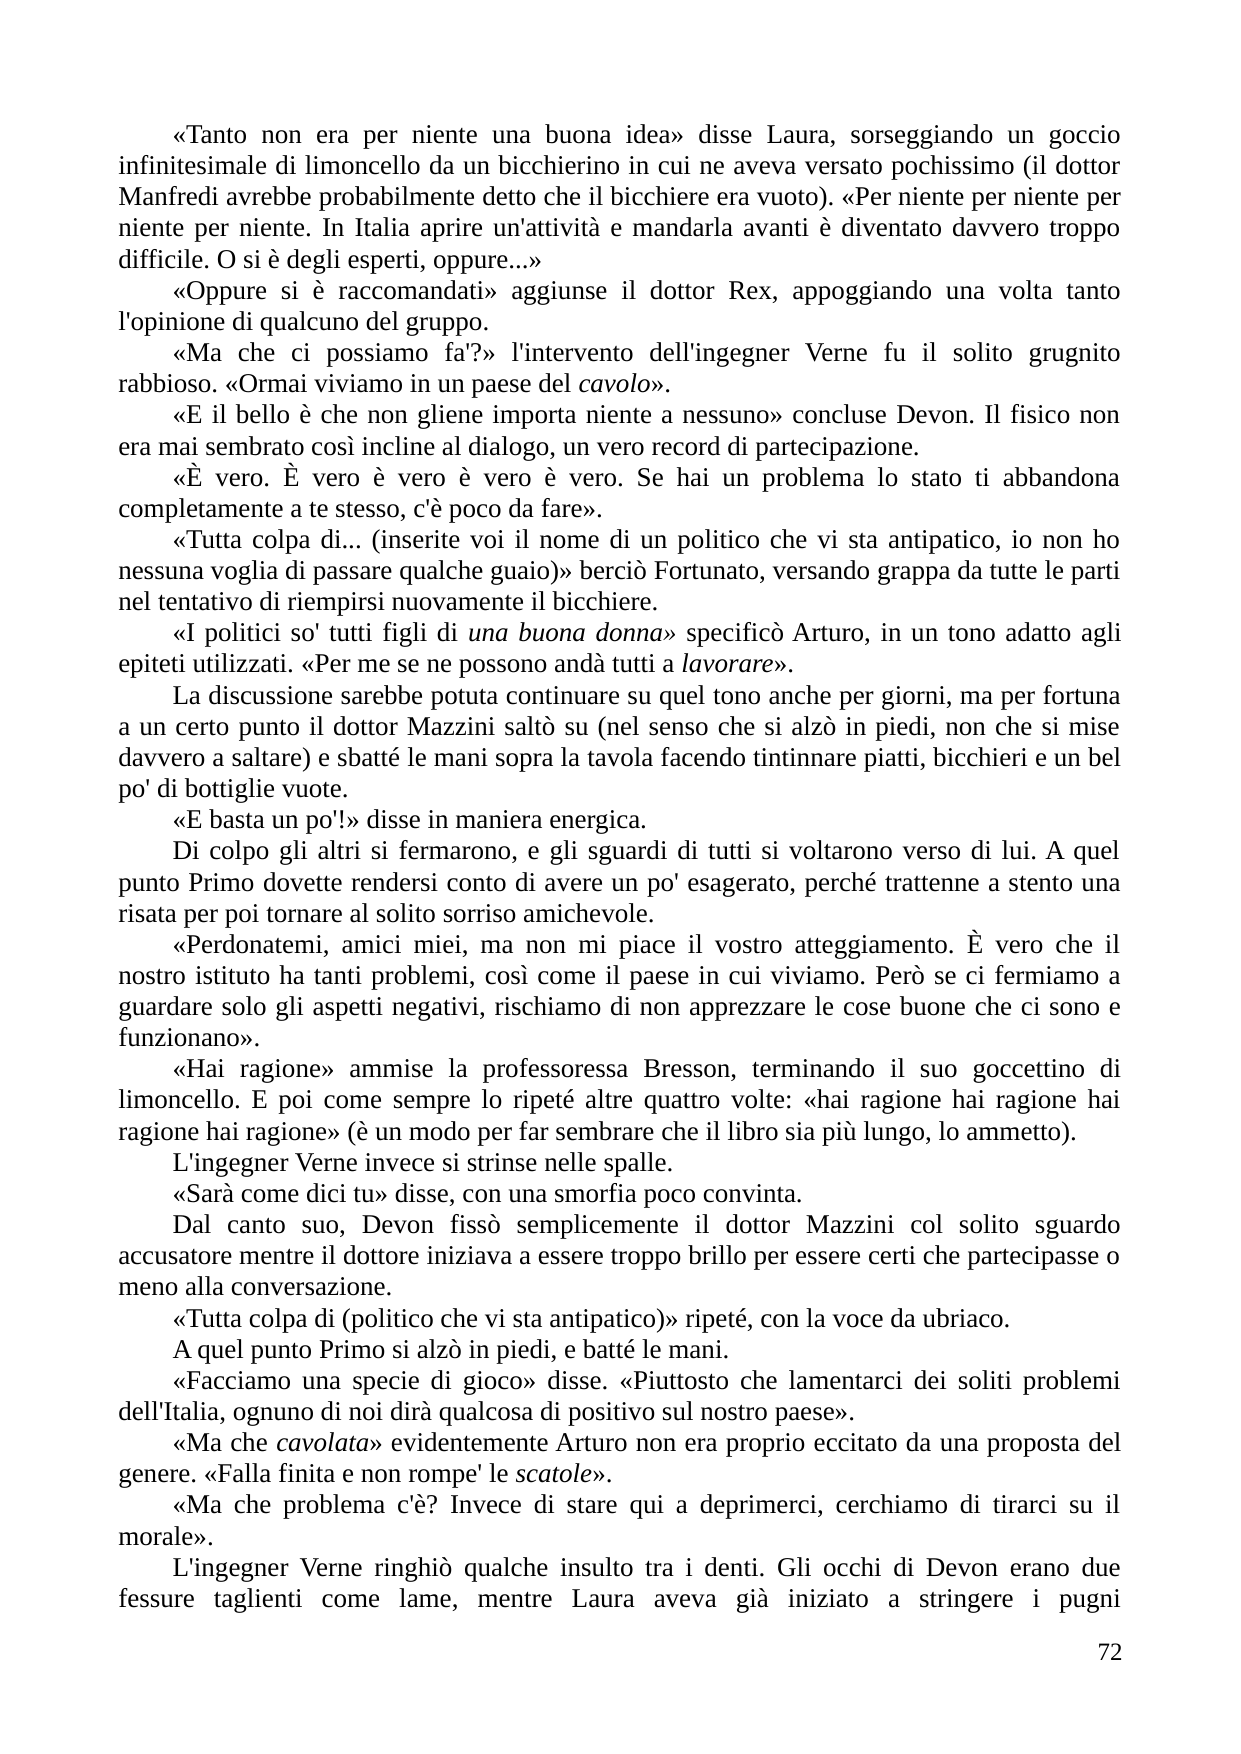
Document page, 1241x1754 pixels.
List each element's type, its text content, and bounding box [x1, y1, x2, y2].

text «Ma che problema c'è? Invece di stare qui a deprimerci, cerchiamo di tirarci su il morale». [118, 1488, 1122, 1551]
text Dal canto suo, Devon fissò semplicemente il dottor Mazzini col solito sguardo accusatore mentre il dottore iniziava a essere troppo brillo per essere certi che partecipasse o meno alla conversazione. [118, 1208, 1122, 1302]
text «Hai ragione» ammise la professoressa Bresson, terminando il suo goccettino di limoncello. E poi come sempre lo ripeté altre quattro volte: «hai ragione hai ragione hai ragione hai ragione» (è un modo per far sembrare che il libro sia più lungo, lo ammetto). [118, 1052, 1122, 1146]
text «I politici so' tutti figli di una buona donna» specificò Arturo, in un tono adatto agli epiteti utilizzati. «Per me se ne possono andà tutti a lavorare». [118, 616, 1122, 679]
text «Tanto non era per niente una buona idea» disse Laura, sorseggiando un goccio infinitesimale di limoncello da un bicchierino in cui ne aveva versato pochissimo (il dottor Manfredi avrebbe probabilmente detto che il bicchiere era vuoto). «Per niente per niente per niente per niente. In Italia aprire un'attività e mandarla avanti è diventato davvero troppo difficile. O si è degli esperti, oppure...» [118, 118, 1122, 274]
text «È vero. È vero è vero è vero è vero. Se hai un problema lo stato ti abbandona completamente a te stesso, c'è poco da fare». [118, 461, 1122, 523]
text L'ingegner Verne ringhiò qualche insulto tra i denti. Gli occhi di Devon erano due fessure taglienti come lame, mentre Laura aveva già iniziato a stringere i pugni [118, 1551, 1122, 1613]
text «Tutta colpa di... (inserite voi il nome di un politico che vi sta antipatico, io non ho nessuna voglia di passare qualche guaio)» berciò Fortunato, versando grappa da tutte le parti nel tentativo di riempirsi nuovamente il bicchiere. [118, 523, 1122, 616]
text «E basta un po'!» disse in maniera energica. [118, 803, 1122, 834]
text «Ma che cavolata» evidentemente Arturo non era proprio eccitato da una proposta del genere. «Falla finita e non rompe' le scatole». [118, 1426, 1122, 1488]
text A quel punto Primo si alzò in piedi, e batté le mani. [118, 1333, 1122, 1364]
text «Sarà come dici tu» disse, con una smorfia poco convinta. [118, 1177, 1122, 1208]
text «E il bello è che non gliene importa niente a nessuno» concluse Devon. Il fisico non era mai sembrato così incline al dialogo, un vero record di partecipazione. [118, 398, 1122, 461]
text «Ma che ci possiamo fa'?» l'intervento dell'ingegner Verne fu il solito grugnito rabbioso. «Ormai viviamo in un paese del cavolo». [118, 336, 1122, 398]
text «Oppure si è raccomandati» aggiunse il dottor Rex, appoggiando una volta tanto l'opinione di qualcuno del gruppo. [118, 274, 1122, 336]
text L'ingegner Verne invece si strinse nelle spalle. [118, 1146, 1122, 1177]
text «Tutta colpa di (politico che vi sta antipatico)» ripeté, con la voce da ubriaco. [118, 1302, 1122, 1333]
text La discussione sarebbe potuta continuare su quel tono anche per giorni, ma per fortuna a un certo punto il dottor Mazzini saltò su (nel senso che si alzò in piedi, non che si mise davvero a saltare) e sbatté le mani sopra la tavola facendo tintinnare piatti, bicchieri e un bel po' di bottiglie vuote. [118, 679, 1122, 803]
text «Perdonatemi, amici miei, ma non mi piace il vostro atteggiamento. È vero che il nostro istituto ha tanti problemi, così come il paese in cui viviamo. Però se ci fermiamo a guardare solo gli aspetti negativi, rischiamo di non apprezzare le cose buone che ci sono e funzionano». [118, 928, 1122, 1052]
text Di colpo gli altri si fermarono, e gli sguardi di tutti si voltarono verso di lui. A quel punto Primo dovette rendersi conto di avere un po' esagerato, perché trattenne a stento una risata per poi tornare al solito sorriso amichevole. [118, 834, 1122, 928]
text «Facciamo una specie di gioco» disse. «Piuttosto che lamentarci dei soliti problemi dell'Italia, ognuno di noi dirà qualcosa di positivo sul nostro paese». [118, 1364, 1122, 1426]
